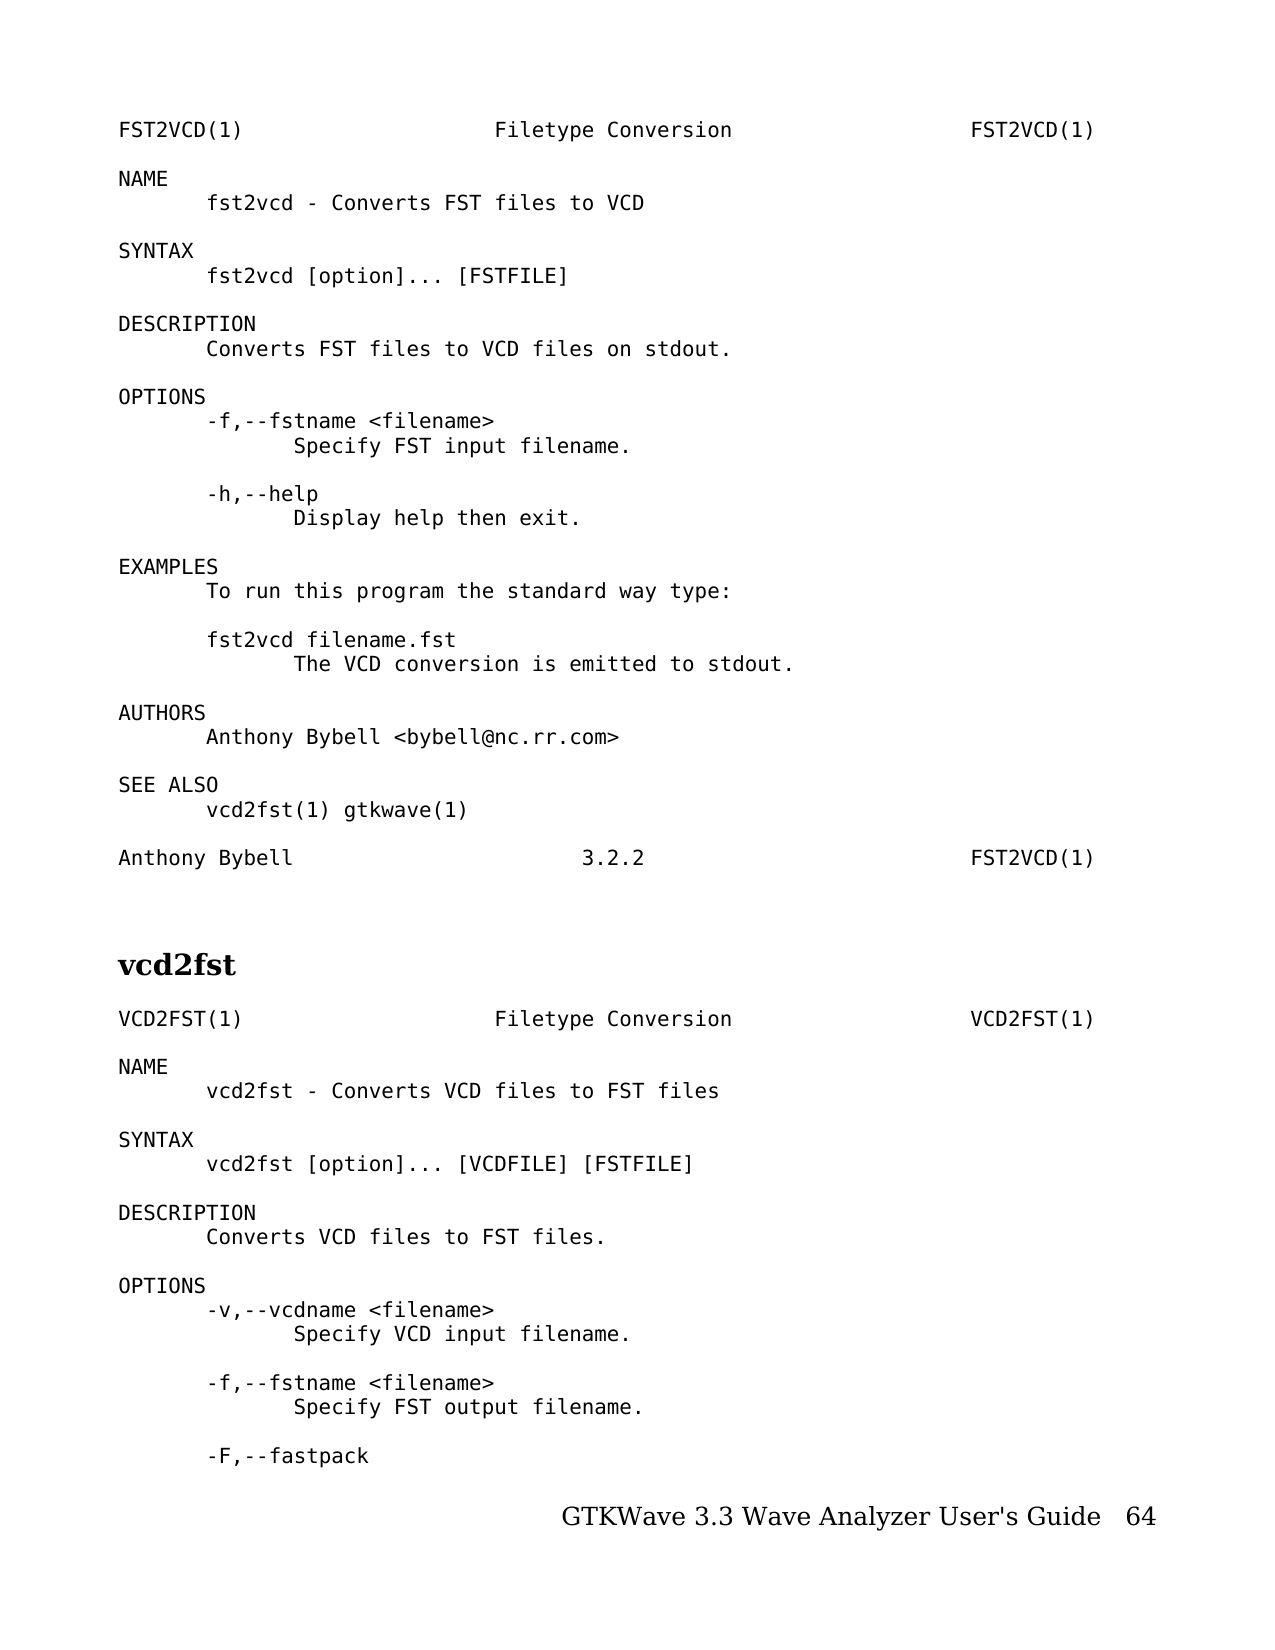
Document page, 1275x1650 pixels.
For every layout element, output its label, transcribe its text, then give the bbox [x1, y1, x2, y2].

text The VCD conversion is emitted to stdout. [118, 652, 1157, 676]
text Specify VCD input filename. [118, 1322, 1157, 1347]
text Specify FST output filename. [118, 1395, 1157, 1419]
text DESCRIPTION [118, 1201, 1157, 1225]
text vcd2fst(1) gtkwave(1) [118, 798, 1157, 822]
text To run this program the standard way type: [118, 579, 1157, 603]
text -f,--fstname <filename> [118, 1371, 1157, 1395]
text fst2vcd filename.fst [118, 628, 1157, 652]
text vcd2fst [option]... [VCDFILE] [FSTFILE] [118, 1152, 1157, 1177]
text Anthony Bybell <bybell@nc.rr.com> [118, 725, 1157, 749]
text NAME [118, 167, 1157, 191]
text Converts FST files to VCD files on stdout. [118, 337, 1157, 361]
text SEE ALSO [118, 773, 1157, 798]
text vcd2fst [118, 948, 1157, 982]
text -F,--fastpack [118, 1444, 1157, 1468]
text -f,--fstname <filename> [118, 409, 1157, 434]
text Specify FST input filename. [118, 434, 1157, 458]
text Anthony Bybell 3.2.2 FST2VCD(1) [118, 846, 1157, 871]
text VCD2FST(1) Filetype Conversion VCD2FST(1) [118, 1007, 1157, 1031]
text OPTIONS [118, 1274, 1157, 1298]
text Converts VCD files to FST files. [118, 1225, 1157, 1249]
text SYNTAX [118, 239, 1157, 264]
text -v,--vcdname <filename> [118, 1298, 1157, 1322]
text AUTHORS [118, 701, 1157, 725]
text SYNTAX [118, 1128, 1157, 1152]
text FST2VCD(1) Filetype Conversion FST2VCD(1) [118, 118, 1157, 142]
text EXAMPLES [118, 555, 1157, 579]
text DESCRIPTION [118, 312, 1157, 337]
text vcd2fst - Converts VCD files to FST files [118, 1079, 1157, 1104]
text fst2vcd [option]... [FSTFILE] [118, 264, 1157, 288]
text OPTIONS [118, 385, 1157, 409]
text NAME [118, 1055, 1157, 1079]
text -h,--help [118, 482, 1157, 506]
text fst2vcd - Converts FST files to VCD [118, 191, 1157, 215]
text Display help then exit. [118, 506, 1157, 531]
